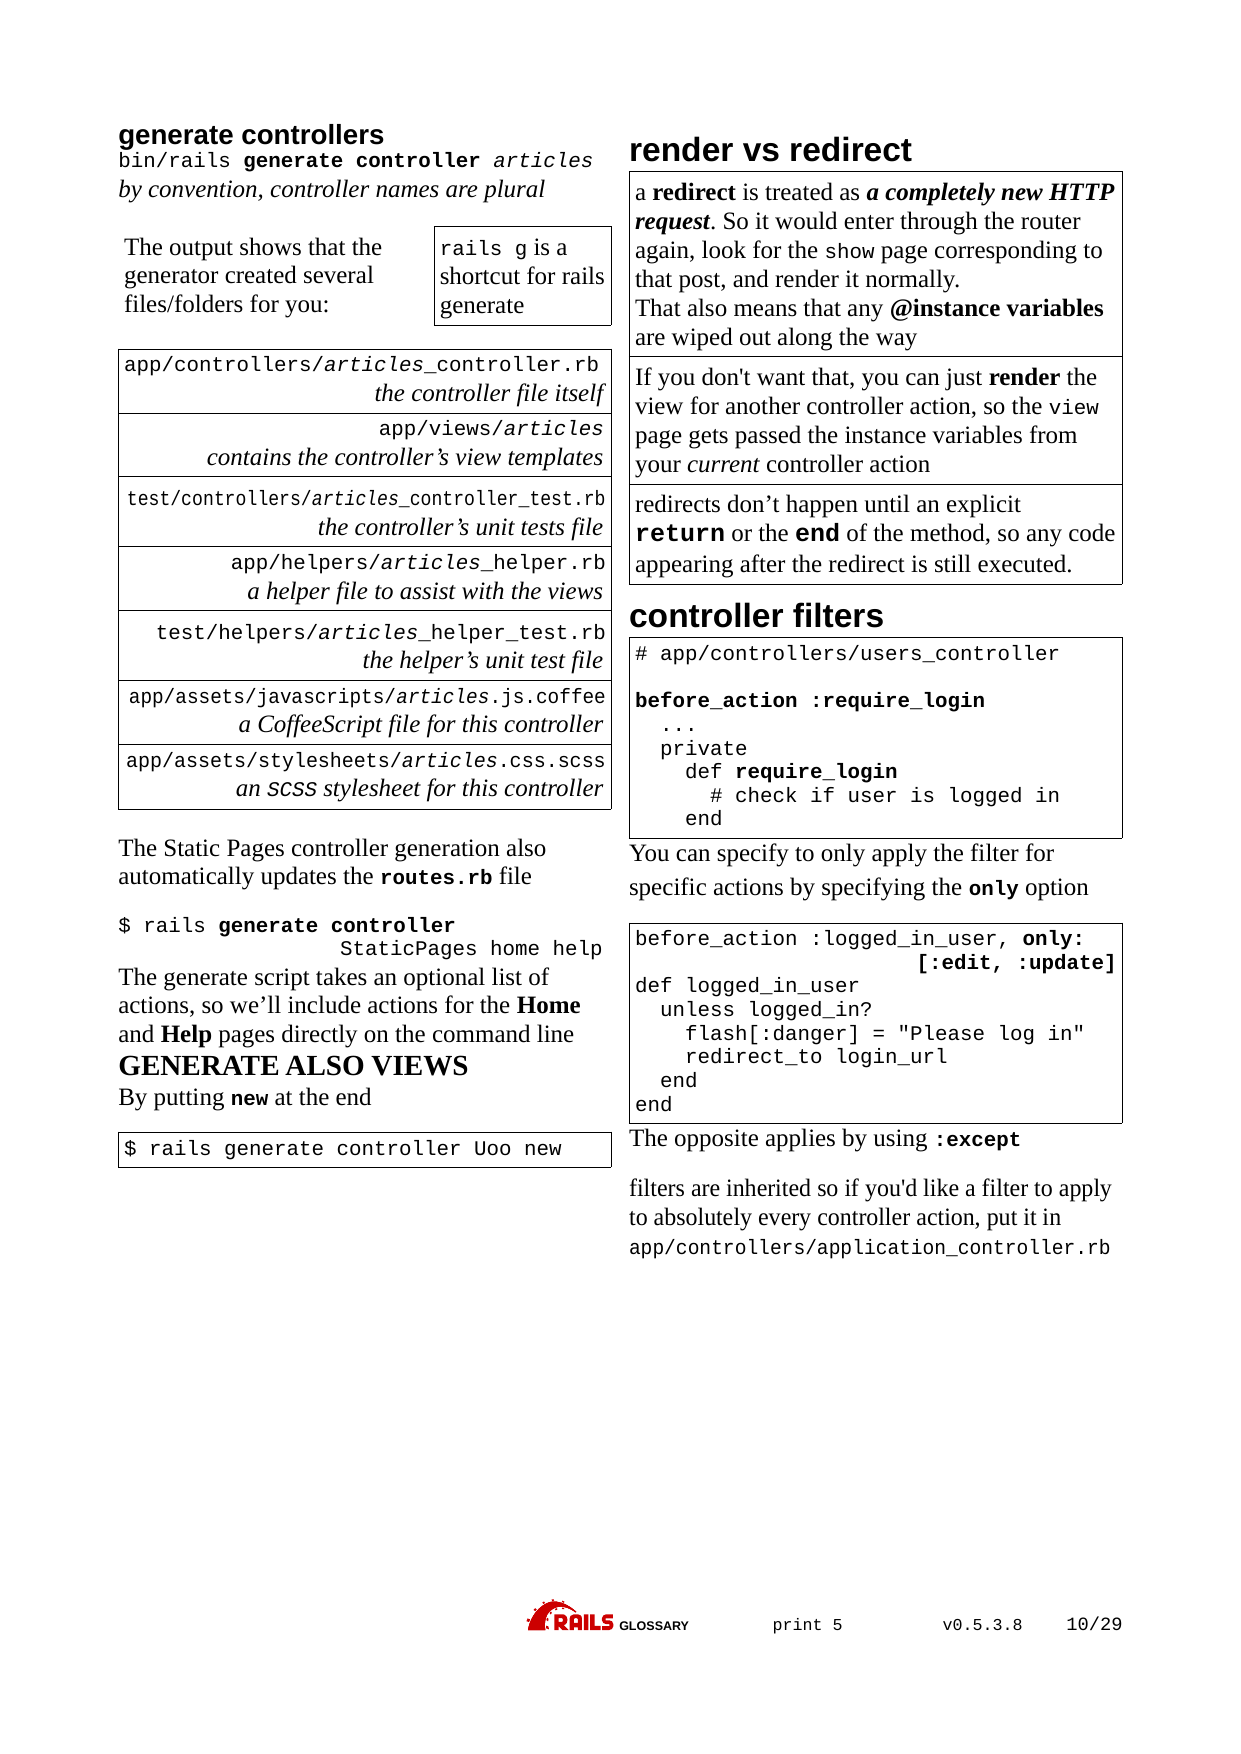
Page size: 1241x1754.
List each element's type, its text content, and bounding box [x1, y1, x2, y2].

table_header The output shows that the generator created several files/folders for you: [118, 226, 434, 325]
subtitle controller filters [629, 596, 1122, 634]
table_cell test/controllers/articles_controller_test.rb the controller’s unit tests file [119, 477, 611, 546]
table_cell If you don't want that, you can just render the view for another controller action, so the view page gets passed the instance variables from your current controller action [630, 357, 1122, 484]
table_header before_action :logged_in_user, only: [:edit, :update] def logged_in_user unless logged_in? flash[:danger] = "Please log in" redirect_to login_url end end [630, 924, 1122, 1123]
table_cell app/helpers/articles_helper.rb a helper file to assist with the views [119, 547, 611, 610]
text by convention, controller names are plural [118, 174, 611, 202]
text GENERATE ALSO VIEWS [118, 1048, 611, 1082]
table_header $ rails generate controller Uoo new [119, 1133, 611, 1167]
text You can specify to only apply the filter for specific actions by specifying the only option [629, 839, 1122, 902]
subtitle render vs redirect [629, 130, 1122, 168]
text StaticPages home help [118, 938, 611, 962]
text filters are inherited so if you'd like a filter to apply to absolutely every controller action, put it in app/controllers/application_controller.rb [629, 1173, 1122, 1260]
table_cell app/assets/stylesheets/articles.css.scss an SCSS stylesheet for this controller [119, 745, 611, 809]
text The Static Pages controller generation also automatically updates the routes.rb file [118, 833, 611, 891]
table_cell app/assets/javascripts/articles.js.coffee a CoffeeScript file for this controller [119, 681, 611, 744]
table_cell app/views/articles contains the controller’s view templates [119, 414, 611, 476]
text The opposite applies by using :except [629, 1124, 1122, 1153]
table_header a redirect is treated as a completely new HTTP request. So it would enter through the router again, look for the show page corresponding to that post, and render it normally. That also means that any @instance variables are wiped out along the way [630, 172, 1122, 356]
table_header rails g is a shortcut for rails generate [435, 227, 611, 325]
text bin/rails generate controller articles [118, 150, 611, 174]
text By putting new at the end [118, 1082, 611, 1111]
subtitle generate controllers [118, 118, 611, 150]
table_header app/controllers/articles_controller.rb the controller file itself [119, 350, 611, 412]
table_cell test/helpers/articles_helper_test.rb the helper’s unit test file [119, 611, 611, 680]
table_cell redirects don’t happen until an explicit return or the end of the method, so any code appearing after the redirect is still executed. [630, 485, 1122, 584]
text The generate script takes an optional list of actions, so we’ll include actions for the Home and Help pages directly on the command line [118, 962, 611, 1048]
text $ rails generate controller [118, 914, 611, 938]
table_header # app/controllers/users_controller before_action :require_login ... private def require_login # check if user is logged in end [630, 638, 1122, 838]
